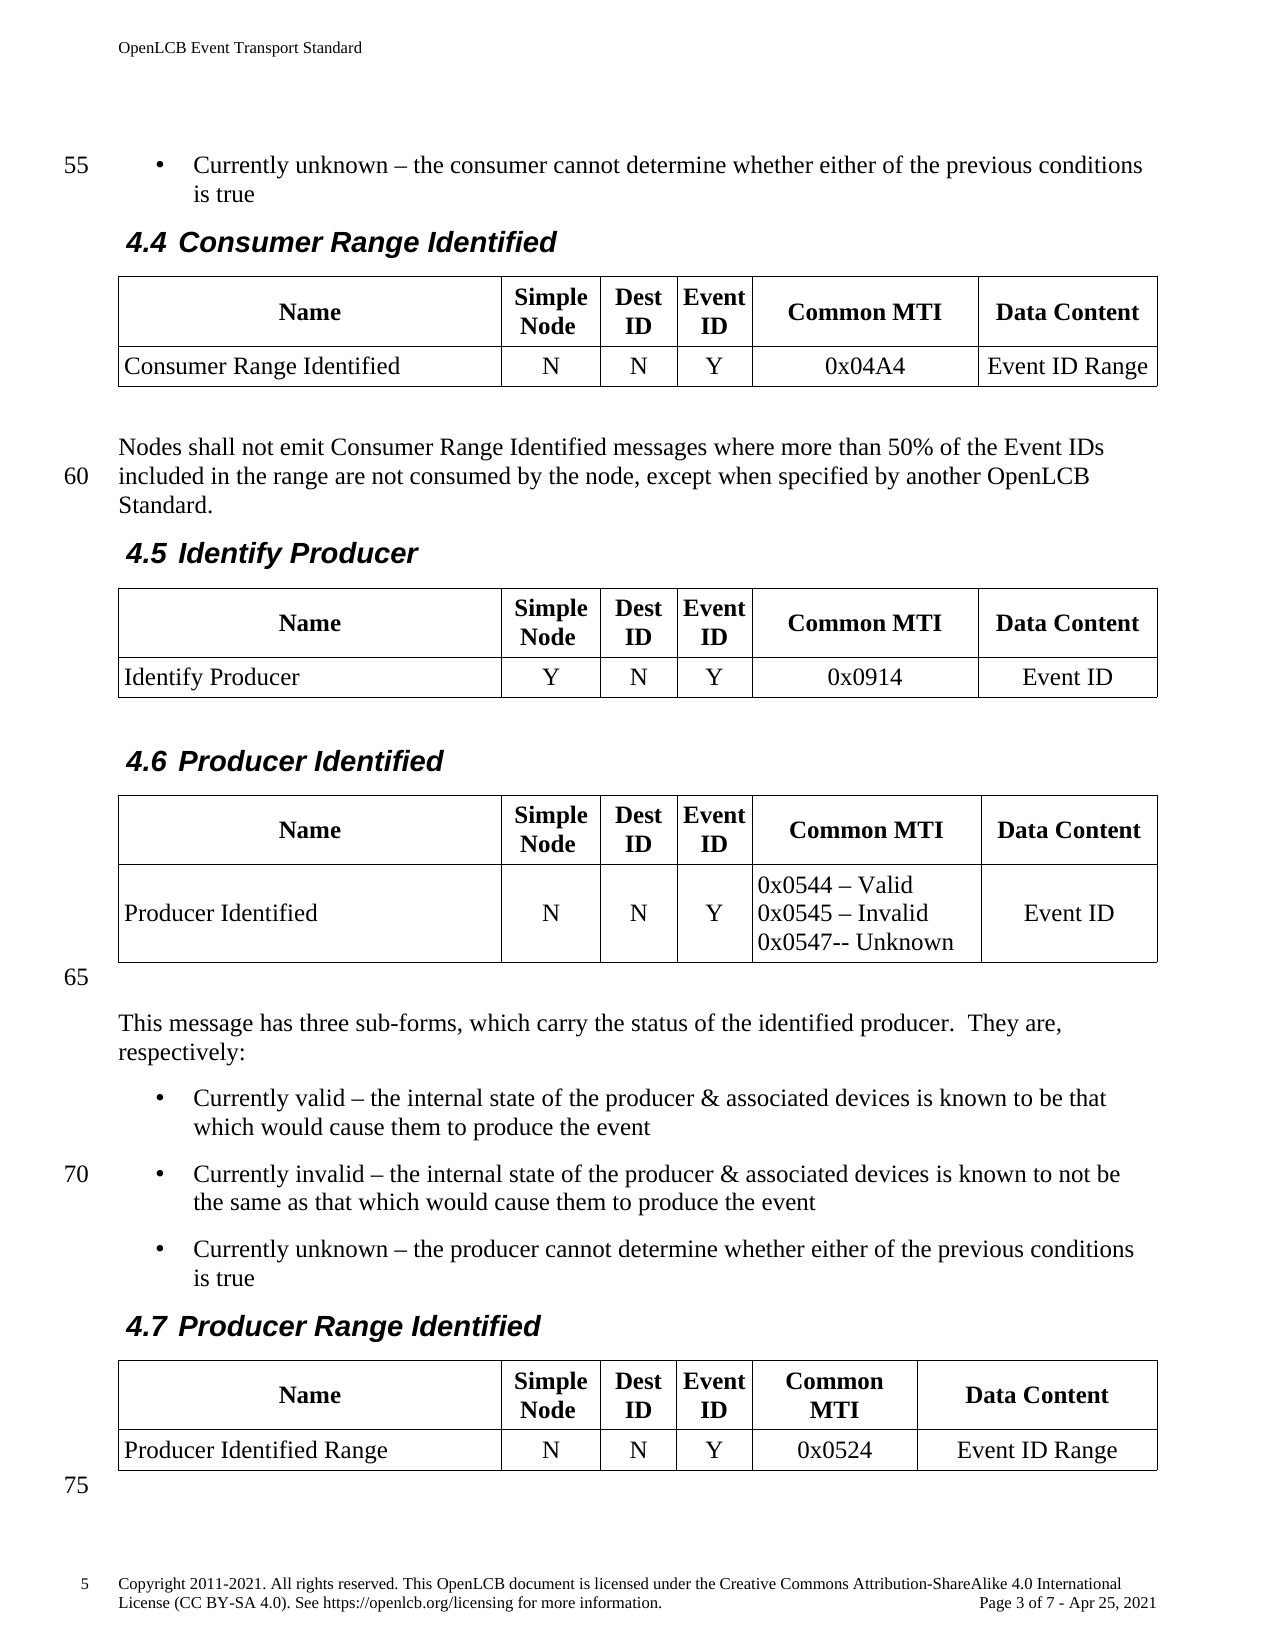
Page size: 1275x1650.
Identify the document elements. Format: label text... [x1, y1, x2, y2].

table_cell Y [678, 658, 752, 697]
table_cell Consumer Range Identified [119, 347, 501, 386]
table_cell Event ID [982, 865, 1157, 962]
table_header Common MTI [753, 1361, 917, 1429]
text This message has three sub-forms, which carry the status of the identified producer. They are, respectively: [118, 1008, 1157, 1066]
table_header Common MTI [753, 277, 978, 346]
table_header Event ID [678, 277, 752, 346]
list Currently valid – the internal state of the producer & associated devices is known to be that which would cause them to produce the event [156, 1083, 1157, 1141]
subtitle Producer Identified [118, 743, 1157, 777]
table_header Data Content [979, 589, 1157, 657]
table_header Dest ID [601, 589, 677, 657]
table_header Name [119, 796, 501, 864]
table_header Simple Node [502, 277, 600, 346]
table_cell Event ID [979, 658, 1157, 697]
subtitle Identify Producer [118, 536, 1157, 570]
table_cell 0x04A4 [753, 347, 978, 386]
table_header Data Content [918, 1361, 1157, 1429]
table_header Dest ID [601, 277, 677, 346]
table_cell N [601, 347, 677, 386]
table_header Event ID [677, 1361, 752, 1429]
table_header Name [119, 589, 501, 657]
table_cell Y [678, 865, 752, 962]
table_cell N [502, 1430, 600, 1470]
table_cell Y [678, 347, 752, 386]
table_header Dest ID [601, 796, 677, 864]
table_cell Event ID Range [979, 347, 1157, 386]
table_header Data Content [982, 796, 1157, 864]
table_cell Identify Producer [119, 658, 501, 697]
table_cell Y [677, 1430, 752, 1470]
table_header Event ID [678, 589, 752, 657]
list Currently unknown – the consumer cannot determine whether either of the previous conditions is true [156, 150, 1157, 207]
table_cell N [502, 347, 600, 386]
table_header Dest ID [601, 1361, 676, 1429]
subtitle Consumer Range Identified [118, 225, 1157, 259]
table_cell N [601, 865, 677, 962]
table_cell Y [502, 658, 600, 697]
table_header Common MTI [753, 796, 981, 864]
table_cell N [502, 865, 600, 962]
subtitle Producer Range Identified [118, 1309, 1157, 1343]
table_cell Producer Identified Range [119, 1430, 501, 1470]
table_header Name [119, 1361, 501, 1429]
table_header Common MTI [753, 589, 978, 657]
list Currently unknown – the producer cannot determine whether either of the previous conditions is true [156, 1234, 1157, 1291]
table_cell 0x0544 – Valid 0x0545 – Invalid 0x0547-- Unknown [753, 865, 981, 962]
table_cell N [601, 1430, 676, 1470]
table_header Name [119, 277, 501, 346]
table_header Simple Node [502, 796, 600, 864]
table_cell Producer Identified [119, 865, 501, 962]
table_header Simple Node [502, 1361, 600, 1429]
list Currently invalid – the internal state of the producer & associated devices is known to not be the same as that which would cause them to produce the event [156, 1159, 1157, 1216]
text Nodes shall not emit Consumer Range Identified messages where more than 50% of the Event IDs included in the range are not consumed by the node, except when specified by another OpenLCB Standard. [118, 432, 1157, 519]
table_cell 0x0914 [753, 658, 978, 697]
table_header Data Content [979, 277, 1157, 346]
table_cell Event ID Range [918, 1430, 1157, 1470]
table_header Event ID [678, 796, 752, 864]
table_cell N [601, 658, 677, 697]
table_cell 0x0524 [753, 1430, 917, 1470]
table_header Simple Node [502, 589, 600, 657]
